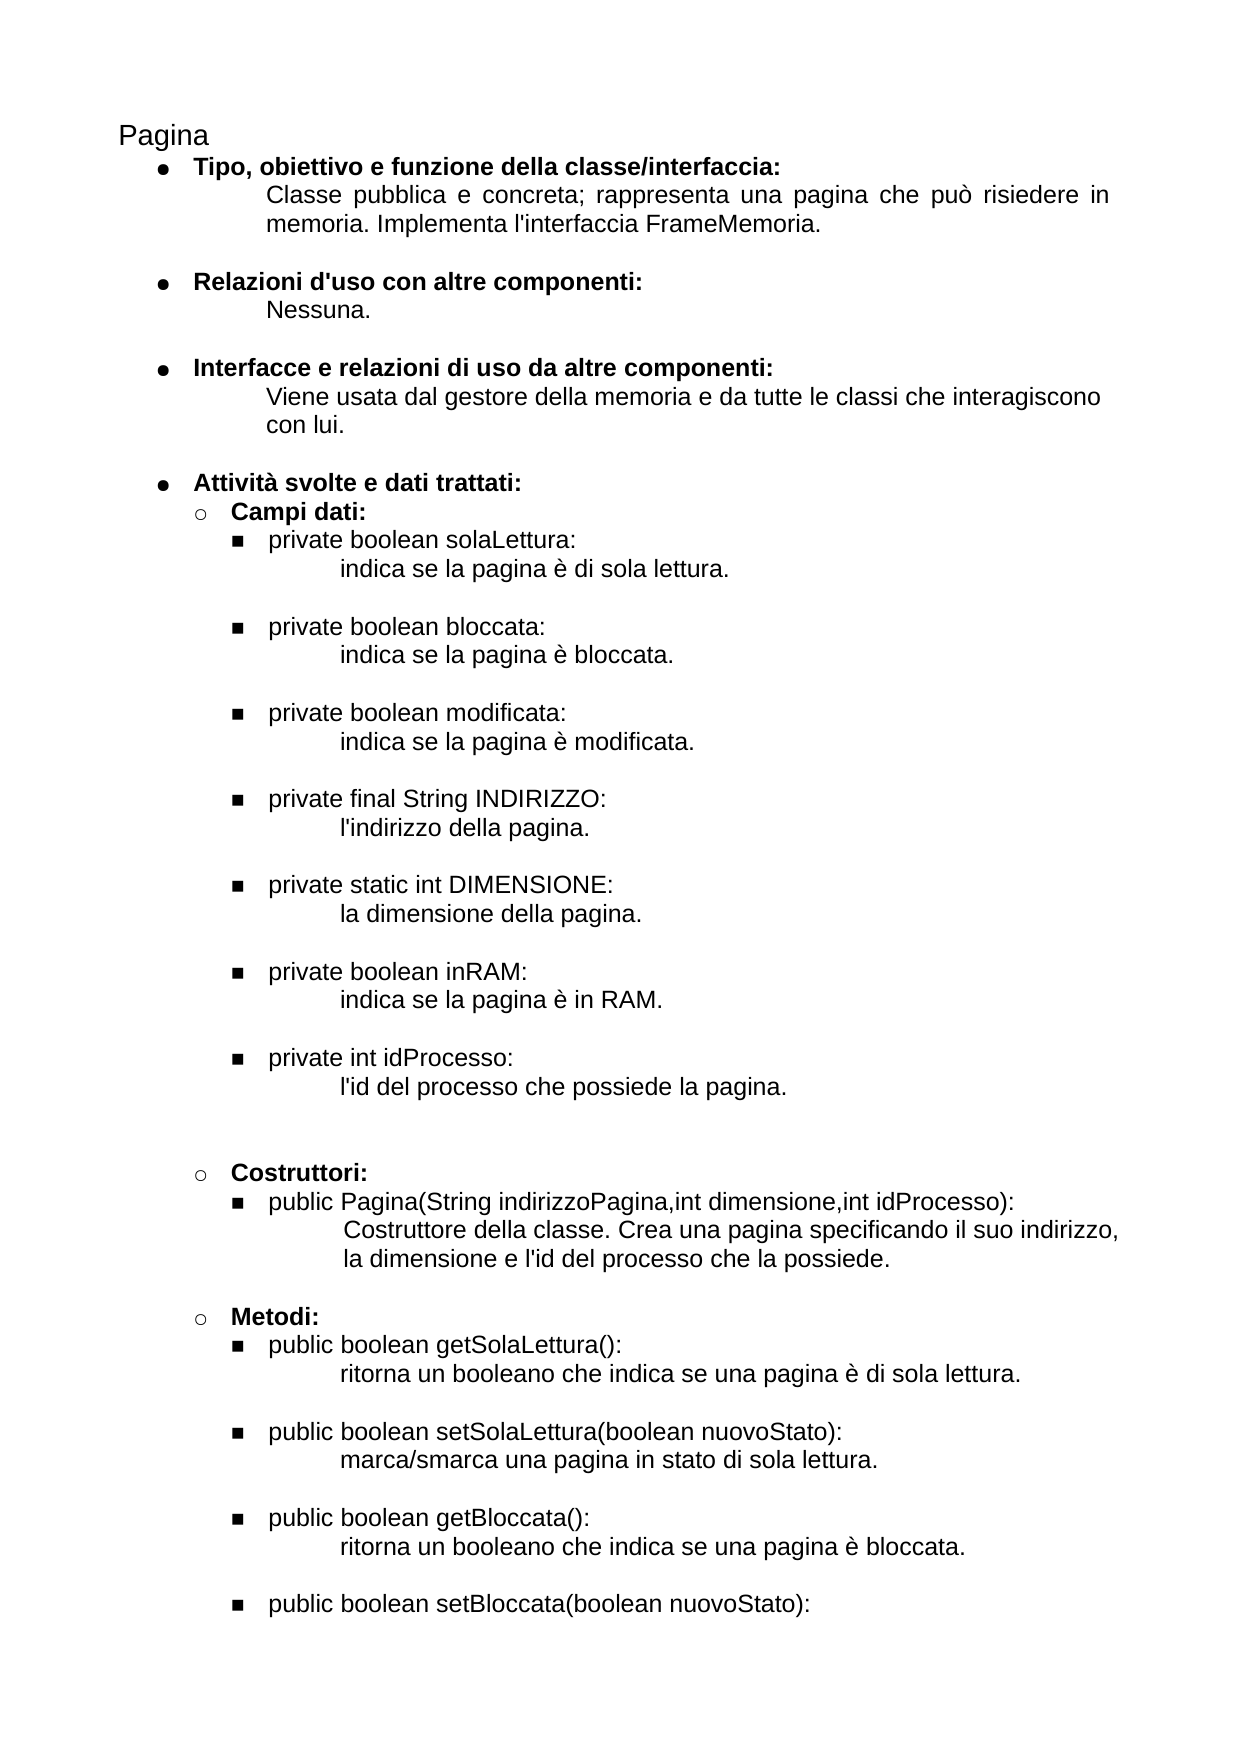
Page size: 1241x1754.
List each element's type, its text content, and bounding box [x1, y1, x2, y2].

list Interfacce e relazioni di uso da altre componenti: [156, 353, 1122, 382]
list private static int DIMENSIONE: [231, 870, 1122, 899]
list private boolean solaLettura: [231, 525, 1122, 554]
text l'indirizzo della pagina. [118, 813, 1122, 842]
list Nessuna. [156, 295, 1122, 324]
list private int idProcesso: [231, 1043, 1122, 1072]
text l'id del processo che possiede la pagina. [118, 1072, 1122, 1100]
text indica se la pagina è in RAM. [118, 985, 1122, 1014]
list Viene usata dal gestore della memoria e da tutte le classi che interagiscono con lui. [156, 382, 1122, 439]
list private boolean modificata: [231, 698, 1122, 727]
list public boolean getBloccata(): [231, 1503, 1122, 1532]
list Costruttore della classe. Crea una pagina specificando il suo indirizzo, la dimensione e l'id del processo che la possiede. [306, 1215, 1122, 1273]
list Tipo, obiettivo e funzione della classe/interfaccia: [156, 152, 1122, 180]
list public boolean setBloccata(boolean nuovoStato): [231, 1589, 1122, 1618]
text marca/smarca una pagina in stato di sola lettura. [118, 1445, 1122, 1474]
text indica se la pagina è modificata. [118, 727, 1122, 755]
list private final String INDIRIZZO: [231, 784, 1122, 813]
list Classe pubblica e concreta; rappresenta una pagina che può risiedere in memoria. Implementa l'interfaccia FrameMemoria. [156, 180, 1122, 238]
text ritorna un booleano che indica se una pagina è bloccata. [118, 1532, 1122, 1560]
list public boolean setSolaLettura(boolean nuovoStato): [231, 1417, 1122, 1445]
text indica se la pagina è bloccata. [118, 640, 1122, 669]
text la dimensione della pagina. [118, 899, 1122, 928]
list Costruttori: [193, 1158, 1122, 1187]
text ritorna un booleano che indica se una pagina è di sola lettura. [118, 1359, 1122, 1388]
list public Pagina(String indirizzoPagina,int dimensione,int idProcesso): [231, 1187, 1122, 1215]
text Pagina [118, 118, 1122, 152]
list private boolean bloccata: [231, 612, 1122, 640]
list Attività svolte e dati trattati: [156, 468, 1122, 497]
list private boolean inRAM: [231, 957, 1122, 985]
list Relazioni d'uso con altre componenti: [156, 267, 1122, 295]
list Metodi: [193, 1302, 1122, 1330]
text indica se la pagina è di sola lettura. [118, 554, 1122, 583]
list Campi dati: [193, 497, 1122, 525]
list public boolean getSolaLettura(): [231, 1330, 1122, 1359]
